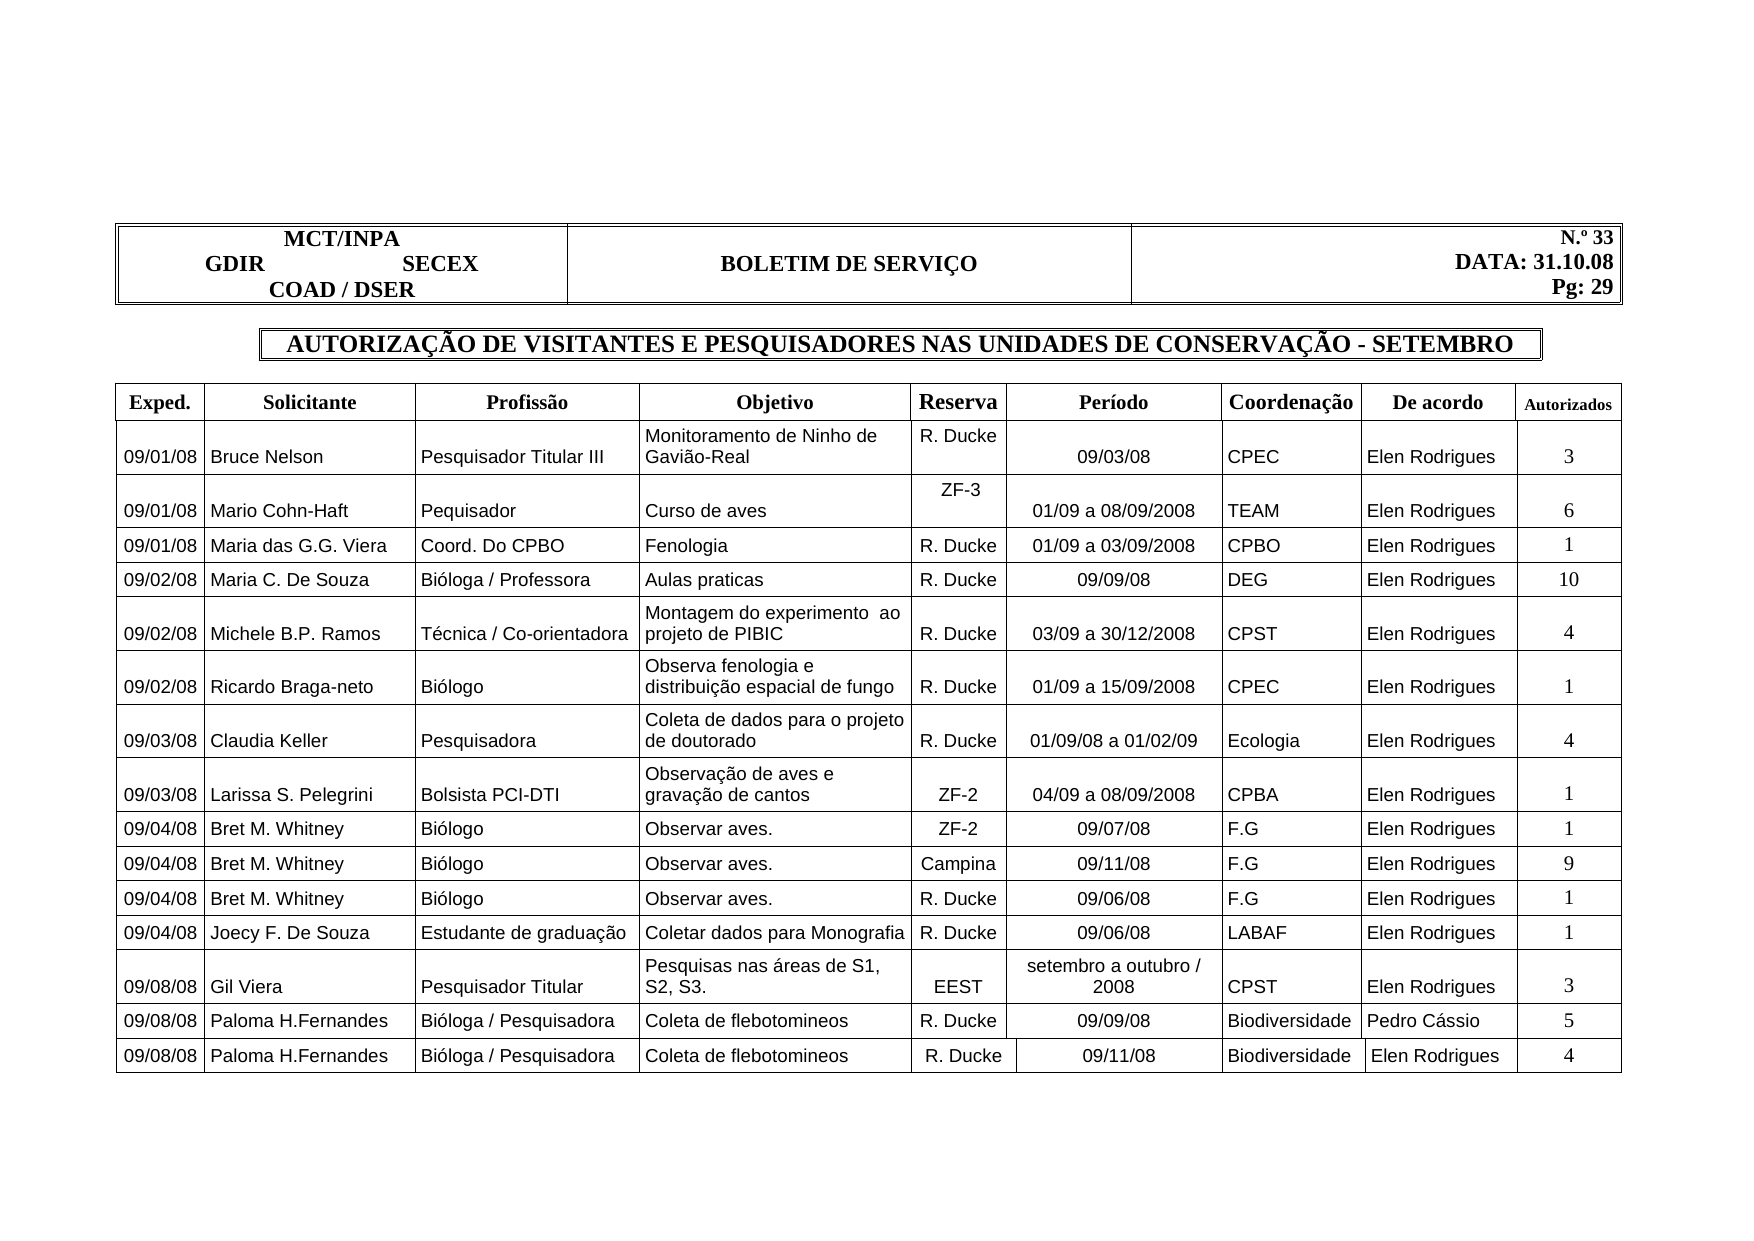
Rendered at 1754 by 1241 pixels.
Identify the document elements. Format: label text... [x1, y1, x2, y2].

table_cell R. Ducke [912, 1004, 1006, 1037]
table_cell 09/09/08 [1007, 1004, 1222, 1037]
table_cell 9 [1518, 847, 1621, 880]
table_cell Biodiversidade [1223, 1004, 1361, 1037]
table_cell 07/09/08 [1007, 812, 1222, 846]
table_header Biodiversidade [1223, 1039, 1365, 1072]
table_cell Mario Cohn-Haft [205, 475, 415, 527]
table_cell Elen Rodrigues [1362, 651, 1517, 704]
table_cell F.G [1223, 881, 1361, 915]
table_cell 06/09/08 [1007, 881, 1222, 915]
table_cell Larissa S. Pelegrini [205, 758, 415, 811]
table_header Elen Rodrigues [1366, 1039, 1517, 1072]
table_cell Bolsista PCI-DTI [416, 758, 639, 811]
table_cell Campina [912, 847, 1006, 880]
table_cell CPBA [1223, 758, 1361, 811]
table_header Bruce Nelson [205, 421, 415, 473]
table_cell Pedro Cássio [1362, 1004, 1517, 1037]
table_cell F.G [1223, 847, 1361, 880]
table_cell R. Ducke [912, 528, 1006, 562]
table_cell 6 [1518, 475, 1621, 527]
table_cell 02/09/08 [117, 597, 204, 650]
table_cell Pesquisas nas áreas de S1, S2, S3. [640, 950, 911, 1003]
table_cell Joecy F. De Souza [205, 916, 415, 949]
table_header 3 [1518, 421, 1621, 473]
table_cell 1 [1518, 916, 1621, 949]
table_cell R. Ducke [912, 597, 1006, 650]
table_cell Bret M. Whitney [205, 847, 415, 880]
table_cell 03/09/08 [117, 758, 204, 811]
table_cell Elen Rodrigues [1362, 916, 1517, 949]
table_header 08/09/08 [117, 1039, 204, 1072]
table_cell Gil Viera [205, 950, 415, 1003]
table_cell Curso de aves [640, 475, 911, 527]
table_cell Elen Rodrigues [1362, 475, 1517, 527]
table_cell Elen Rodrigues [1362, 847, 1517, 880]
table_cell Biólogo [416, 881, 639, 915]
table_cell 09/09/08 [1007, 563, 1222, 596]
table_cell Maria das G.G. Viera [205, 528, 415, 562]
table_cell 1 [1518, 651, 1621, 704]
table_cell Elen Rodrigues [1362, 705, 1517, 757]
table_cell ZF-2 [912, 758, 1006, 811]
table_cell CPST [1223, 950, 1361, 1003]
table_cell Observar aves. [640, 847, 911, 880]
table_cell 02/09/08 [117, 651, 204, 704]
table_header Solicitante [205, 384, 415, 420]
table_cell DEG [1223, 563, 1361, 596]
table_cell R. Ducke [912, 916, 1006, 949]
table_header Coleta de flebotomineos [640, 1039, 911, 1072]
table_cell 04/09/08 [117, 916, 204, 949]
table_cell 04/09/08 [117, 812, 204, 846]
table_header BOLETIM DE SERVIÇO [568, 227, 1131, 302]
table_cell setembro a outubro / 2008 [1007, 950, 1222, 1003]
table_cell 01/09/08 [117, 528, 204, 562]
table_cell CPBO [1223, 528, 1361, 562]
table_cell Elen Rodrigues [1362, 563, 1517, 596]
table_header Monitoramento de Ninho de Gavião-Real [640, 421, 911, 473]
table_header Profissão [416, 384, 639, 420]
table_cell CPEC [1223, 651, 1361, 704]
table_cell 04/09/08 [117, 847, 204, 880]
table_cell 03/09 a 30/12/2008 [1007, 597, 1222, 650]
table_cell 1 [1518, 758, 1621, 811]
table_cell Aulas praticas [640, 563, 911, 596]
table_cell R. Ducke [912, 651, 1006, 704]
table_header 03/09/08 [1007, 421, 1222, 473]
table_cell 01/09/08 a 01/02/09 [1007, 705, 1222, 757]
table_cell Elen Rodrigues [1362, 528, 1517, 562]
table_cell 1 [1518, 812, 1621, 846]
table_cell 04/09/08 [117, 881, 204, 915]
table_cell 10 [1518, 563, 1621, 596]
table_cell Michele B.P. Ramos [205, 597, 415, 650]
table_header CPEC [1223, 421, 1361, 473]
table_header 4 [1518, 1039, 1621, 1072]
table_cell 08/09/08 [117, 1004, 204, 1037]
table_header Paloma H.Fernandes [205, 1039, 415, 1072]
table_cell 1 [1518, 881, 1621, 915]
table_cell Bret M. Whitney [205, 812, 415, 846]
table_cell Biólogo [416, 651, 639, 704]
table_cell Bióloga / Professora [416, 563, 639, 596]
table_cell Coleta de flebotomineos [640, 1004, 911, 1037]
table_cell Pesquisador Titular [416, 950, 639, 1003]
table_cell Elen Rodrigues [1362, 597, 1517, 650]
table_cell Pequisador [416, 475, 639, 527]
table_cell Elen Rodrigues [1362, 758, 1517, 811]
table_cell R. Ducke [912, 563, 1006, 596]
table_cell 02/09/08 [117, 563, 204, 596]
table_header De acordo [1362, 384, 1515, 420]
table_cell 01/09 a 03/09/2008 [1007, 528, 1222, 562]
table_cell Bióloga / Pesquisadora [416, 1004, 639, 1037]
table_cell 03/09/08 [117, 705, 204, 757]
table_cell Fenologia [640, 528, 911, 562]
table_cell 01/09 a 15/09/2008 [1007, 651, 1222, 704]
table_header MCT/INPA GDIR SECEX COAD / DSER [119, 227, 567, 302]
table_cell 1 [1518, 528, 1621, 562]
table_header Exped. [116, 384, 204, 420]
table_cell Observação de aves e gravação de cantos [640, 758, 911, 811]
table_cell 01/09 a 08/09/2008 [1007, 475, 1222, 527]
table_cell 01/09/08 [117, 475, 204, 527]
table_cell Maria C. De Souza [205, 563, 415, 596]
table_header Coordenação [1222, 384, 1361, 420]
table_cell 06/09/08 [1007, 916, 1222, 949]
table_cell Estudante de graduação [416, 916, 639, 949]
table_header Pesquisador Titular III [416, 421, 639, 473]
table_cell Paloma H.Fernandes [205, 1004, 415, 1037]
table_cell Bret M. Whitney [205, 881, 415, 915]
table_header AUTORIZAÇÃO DE VISITANTES E PESQUISADORES NAS UNIDADES DE CONSERVAÇÃO - setembro [262, 331, 1540, 357]
table_cell 3 [1518, 950, 1621, 1003]
table_cell LABAF [1223, 916, 1361, 949]
table_cell Elen Rodrigues [1362, 881, 1517, 915]
table_cell Coletar dados para Monografia [640, 916, 911, 949]
table_cell EEST [912, 950, 1006, 1003]
table_header R. Ducke [912, 421, 1006, 473]
table_cell TEAM [1223, 475, 1361, 527]
table_cell Observar aves. [640, 881, 911, 915]
table_header N.º 33 DATA: 31.10.08 Pg: 29 [1132, 227, 1620, 302]
table_cell Elen Rodrigues [1362, 812, 1517, 846]
table_cell Coleta de dados para o projeto de doutorado [640, 705, 911, 757]
table_cell ZF-2 [912, 812, 1006, 846]
table_cell Ricardo Braga-neto [205, 651, 415, 704]
table_cell Elen Rodrigues [1362, 950, 1517, 1003]
table_cell F.G [1223, 812, 1361, 846]
table_cell 4 [1518, 597, 1621, 650]
table_cell 11/09/08 [1007, 847, 1222, 880]
table_cell 4 [1518, 705, 1621, 757]
table_header Objetivo [640, 384, 910, 420]
table_cell 04/09 a 08/09/2008 [1007, 758, 1222, 811]
table_cell 08/09/08 [117, 950, 204, 1003]
table_header Autorizados [1516, 384, 1621, 420]
table_cell R. Ducke [912, 881, 1006, 915]
table_cell Biólogo [416, 812, 639, 846]
table_cell Ecologia [1223, 705, 1361, 757]
table_header Período [1007, 384, 1221, 420]
table_cell Pesquisadora [416, 705, 639, 757]
table_cell ZF-3 [912, 475, 1006, 527]
table_cell Técnica / Co-orientadora [416, 597, 639, 650]
table_header Reserva [911, 384, 1006, 420]
table_cell Montagem do experimento ao projeto de PIBIC [640, 597, 911, 650]
table_cell R. Ducke [912, 705, 1006, 757]
table_cell 5 [1518, 1004, 1621, 1037]
table_header 11/09/08 [1017, 1039, 1222, 1072]
table_header R. Ducke [912, 1039, 1016, 1072]
table_header Elen Rodrigues [1362, 421, 1517, 473]
table_cell CPST [1223, 597, 1361, 650]
table_header Bióloga / Pesquisadora [416, 1039, 639, 1072]
table_cell Claudia Keller [205, 705, 415, 757]
table_cell Coord. Do CPBO [416, 528, 639, 562]
table_cell Observar aves. [640, 812, 911, 846]
table_header 01/09/08 [117, 421, 204, 473]
table_cell Observa fenologia e distribuição espacial de fungo [640, 651, 911, 704]
table_cell Biólogo [416, 847, 639, 880]
